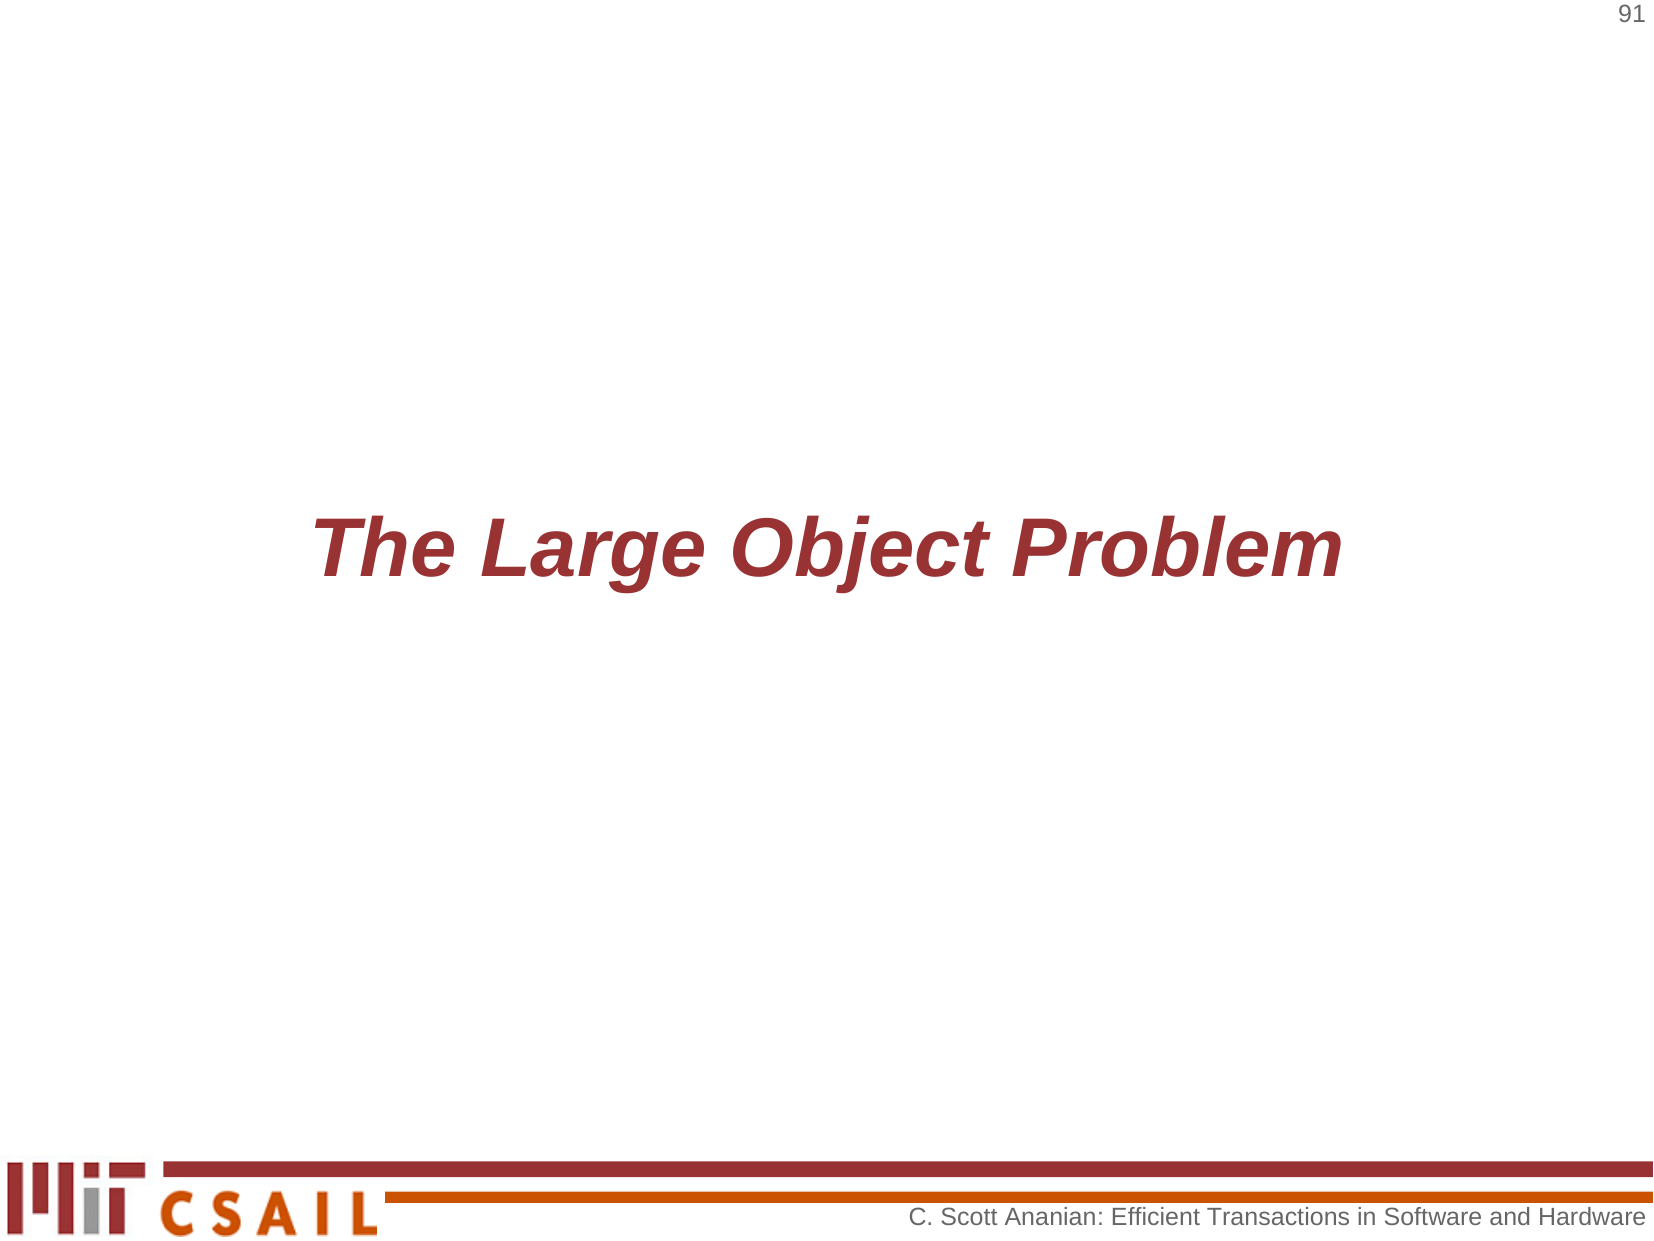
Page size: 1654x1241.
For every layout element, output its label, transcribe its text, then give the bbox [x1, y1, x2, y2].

title The Large Object Problem [121, 18, 1534, 1078]
picture [0, 1155, 377, 1237]
